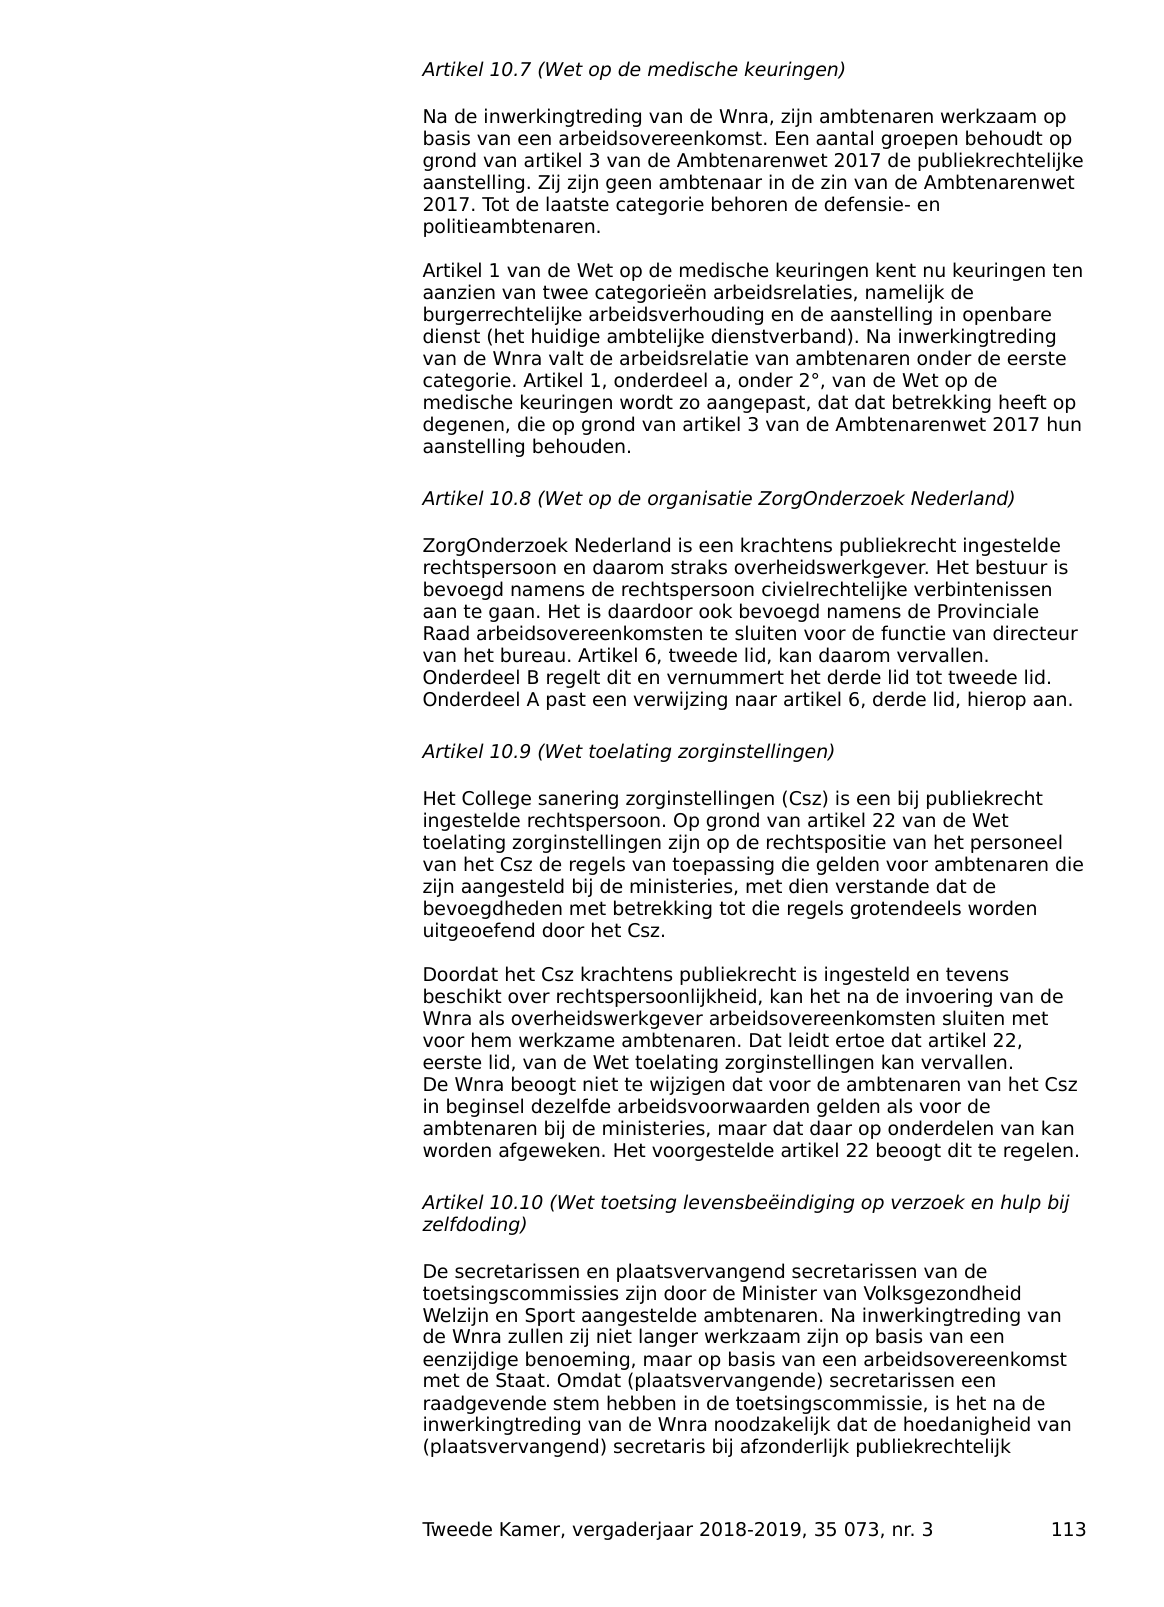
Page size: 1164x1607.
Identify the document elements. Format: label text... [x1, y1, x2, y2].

subtitle Artikel 10.8 (Wet op de organisatie ZorgOnderzoek Nederland) [422, 488, 1087, 510]
text De secretarissen en plaatsvervangend secretarissen van de toetsingscommissies zijn door de Minister van Volksgezondheid Welzijn en Sport aangestelde ambtenaren. Na inwerkingtreding van de Wnra zullen zij niet langer werkzaam zijn op basis van een eenzijdige benoeming, maar op basis van een arbeidsovereenkomst met de Staat. Omdat (plaatsvervangende) secretarissen een raadgevende stem hebben in de toetsingscommissie, is het na de inwerkingtreding van de Wnra noodzakelijk dat de hoedanigheid van (plaatsvervangend) secretaris bij afzonderlijk publiekrechtelijk [422, 1261, 1087, 1458]
subtitle Artikel 10.9 (Wet toelating zorginstellingen) [422, 741, 1087, 763]
text Doordat het Csz krachtens publiekrecht is ingesteld en tevens beschikt over rechtspersoonlijkheid, kan het na de invoering van de Wnra als overheidswerkgever arbeidsovereenkomsten sluiten met voor hem werkzame ambtenaren. Dat leidt ertoe dat artikel 22, eerste lid, van de Wet toelating zorginstellingen kan vervallen. [422, 964, 1087, 1074]
subtitle Artikel 10.10 (Wet toetsing levensbeëindiging op verzoek en hulp bij zelfdoding) [422, 1192, 1087, 1236]
text ZorgOnderzoek Nederland is een krachtens publiekrecht ingestelde rechtspersoon en daarom straks overheidswerkgever. Het bestuur is bevoegd namens de rechtspersoon civielrechtelijke verbintenissen aan te gaan. Het is daardoor ook bevoegd namens de Provinciale Raad arbeidsovereenkomsten te sluiten voor de functie van directeur van het bureau. Artikel 6, tweede lid, kan daarom vervallen. Onderdeel B regelt dit en vernummert het derde lid tot tweede lid. Onderdeel A past een verwijzing naar artikel 6, derde lid, hierop aan. [422, 535, 1087, 711]
text De Wnra beoogt niet te wijzigen dat voor de ambtenaren van het Csz in beginsel dezelfde arbeidsvoorwaarden gelden als voor de ambtenaren bij de ministeries, maar dat daar op onderdelen van kan worden afgeweken. Het voorgestelde artikel 22 beoogt dit te regelen. [422, 1074, 1087, 1162]
text Na de inwerkingtreding van de Wnra, zijn ambtenaren werkzaam op basis van een arbeidsovereenkomst. Een aantal groepen behoudt op grond van artikel 3 van de Ambtenarenwet 2017 de publiekrechtelijke aanstelling. Zij zijn geen ambtenaar in de zin van de Ambtenarenwet 2017. Tot de laatste categorie behoren de defensie- en politieambtenaren. [422, 106, 1087, 238]
subtitle Artikel 10.7 (Wet op de medische keuringen) [422, 59, 1087, 81]
text Het College sanering zorginstellingen (Csz) is een bij publiekrecht ingestelde rechtspersoon. Op grond van artikel 22 van de Wet toelating zorginstellingen zijn op de rechtspositie van het personeel van het Csz de regels van toepassing die gelden voor ambtenaren die zijn aangesteld bij de ministeries, met dien verstande dat de bevoegdheden met betrekking tot die regels grotendeels worden uitgeoefend door het Csz. [422, 788, 1087, 942]
text Artikel 1 van de Wet op de medische keuringen kent nu keuringen ten aanzien van twee categorieën arbeidsrelaties, namelijk de burgerrechtelijke arbeidsverhouding en de aanstelling in openbare dienst (het huidige ambtelijke dienstverband). Na inwerkingtreding van de Wnra valt de arbeidsrelatie van ambtenaren onder de eerste categorie. Artikel 1, onderdeel a, onder 2°, van de Wet op de medische keuringen wordt zo aangepast, dat dat betrekking heeft op degenen, die op grond van artikel 3 van de Ambtenarenwet 2017 hun aanstelling behouden. [422, 260, 1087, 458]
